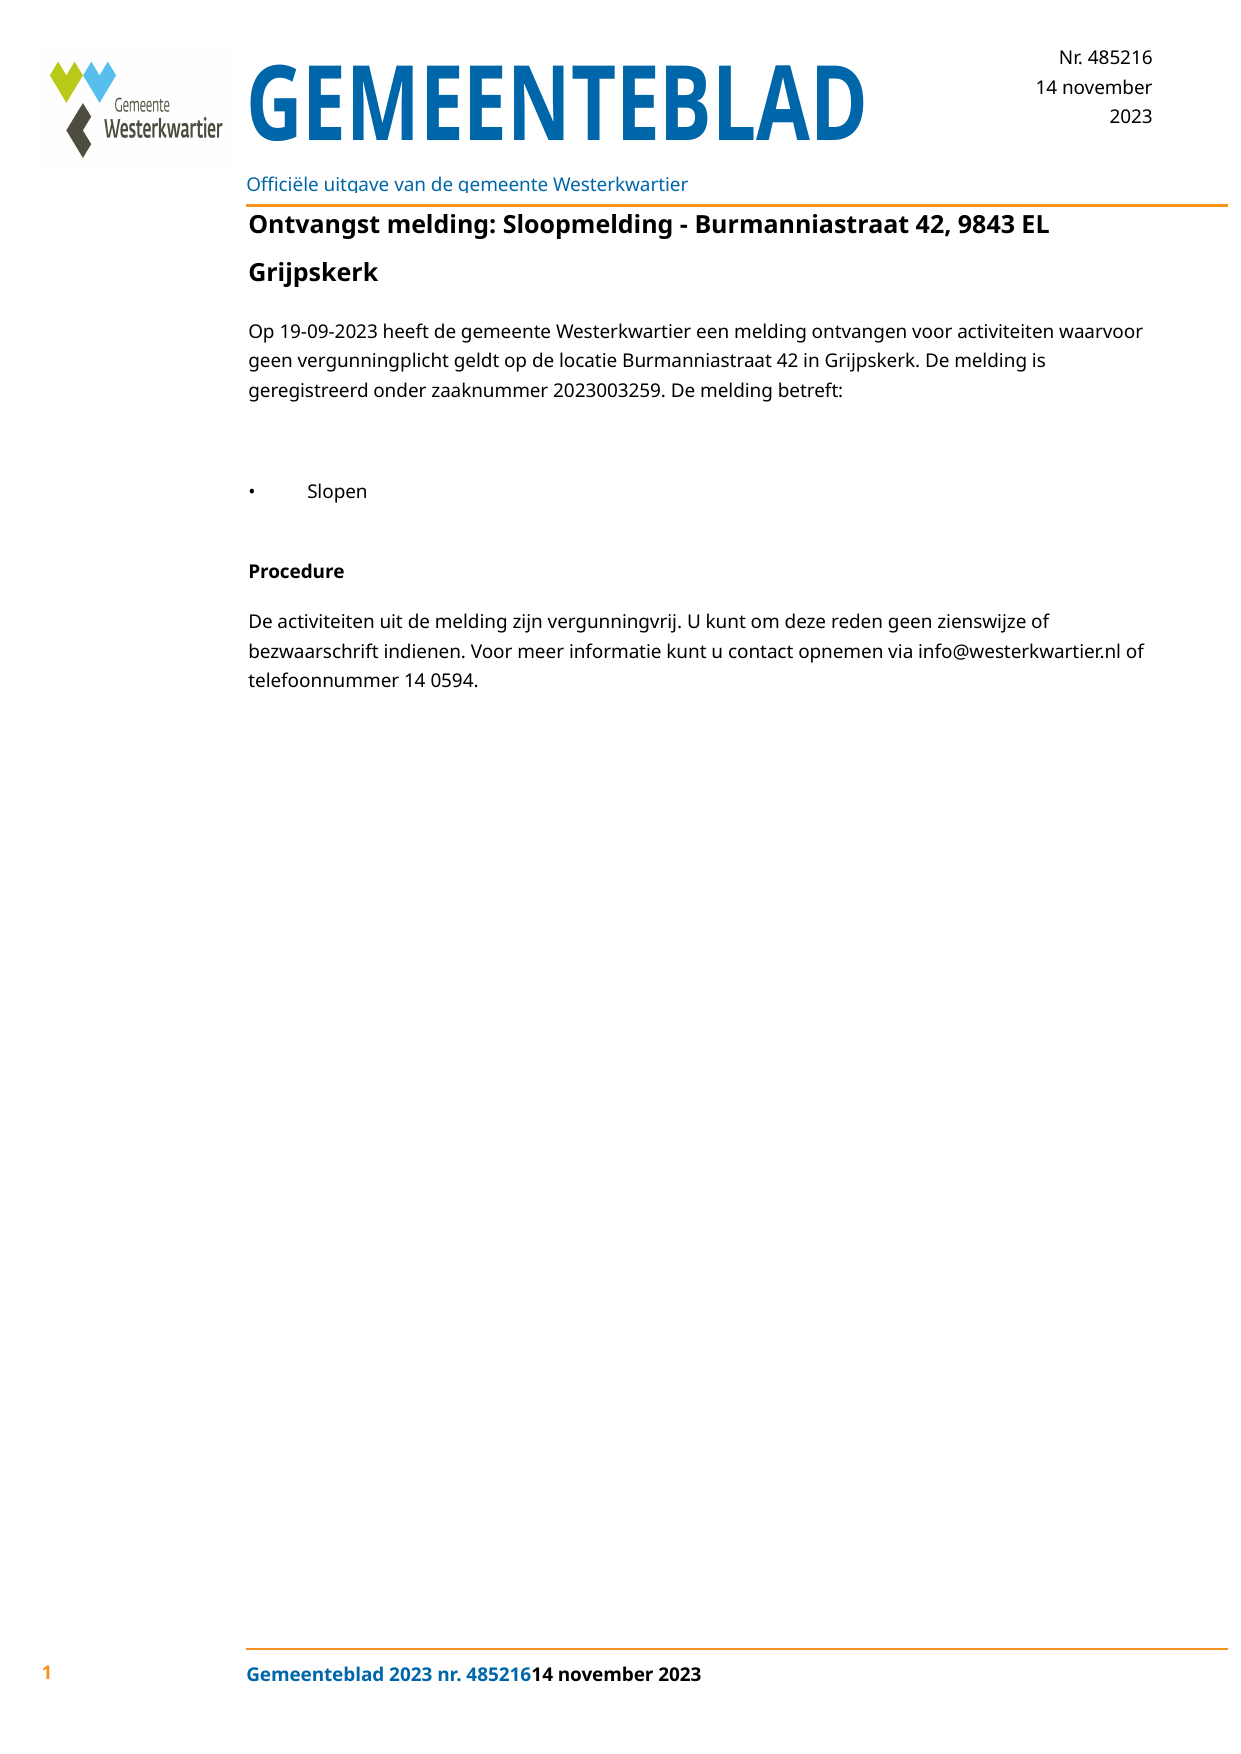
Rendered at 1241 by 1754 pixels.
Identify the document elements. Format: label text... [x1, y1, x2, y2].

text Ontvangst melding: Sloopmelding - Burmanniastraat 42, 9843 EL Grijpskerk [248, 207, 1152, 288]
text Op 19-09-2023 heeft de gemeente Westerkwartier een melding ontvangen voor activiteiten waarvoor geen vergunningplicht geldt op de locatie Burmanniastraat 42 in Grijpskerk. De melding is geregistreerd onder zaaknummer 2023003259. De melding betreft: [248, 318, 1152, 403]
list Slopen [248, 478, 1152, 504]
text De activiteiten uit de melding zijn vergunningvrij. U kunt om deze reden geen zienswijze of bezwaarschrift indienen. Voor meer informatie kunt u contact opnemen via info@westerkwartier.nl of telefoonnummer 14 0594. [248, 608, 1152, 693]
picture [41, 47, 231, 172]
text Procedure [248, 558, 1152, 584]
